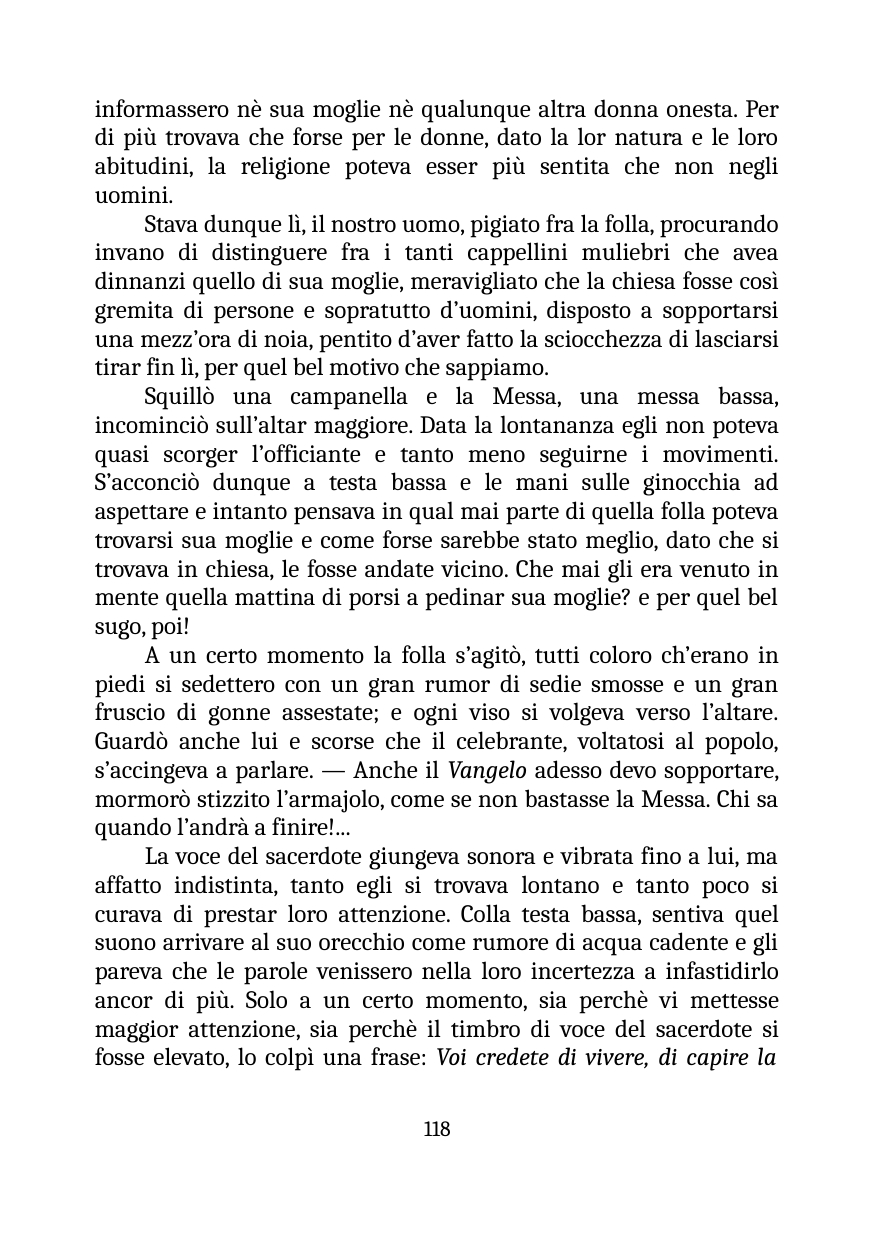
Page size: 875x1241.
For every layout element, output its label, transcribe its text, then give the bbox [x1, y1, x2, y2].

text Squillò una campanella e la Messa, una messa bassa, incominciò sull’altar maggiore. Data la lontananza egli non poteva quasi scorger l’officiante e tanto meno seguirne i movimenti. S’acconciò dunque a testa bassa e le mani sulle ginocchia ad aspettare e intanto pensava in qual mai parte di quella folla poteva trovarsi sua moglie e come forse sarebbe stato meglio, dato che si trovava in chiesa, le fosse andate vicino. Che mai gli era venuto in mente quella mattina di porsi a pedinar sua moglie? e per quel bel sugo, poi! [94, 382, 779, 641]
text A un certo momento la folla s’agitò, tutti coloro ch’erano in piedi si sedettero con un gran rumor di sedie smosse e un gran fruscio di gonne assestate; e ogni viso si volgeva verso l’altare. Guardò anche lui e scorse che il celebrante, voltatosi al popolo, s’accingeva a parlare. — Anche il Vangelo adesso devo sopportare, mormorò stizzito l’armajolo, come se non bastasse la Messa. Chi sa quando l’andrà a finire!... [94, 641, 779, 842]
text La voce del sacerdote giungeva sonora e vibrata fino a lui, ma affatto indistinta, tanto egli si trovava lontano e tanto poco si curava di prestar loro attenzione. Colla testa bassa, sentiva quel suono arrivare al suo orecchio come rumore di acqua cadente e gli pareva che le parole venissero nella loro incertezza a infastidirlo ancor di più. Solo a un certo momento, sia perchè vi mettesse maggior attenzione, sia perchè il timbro di voce del sacerdote si fosse elevato, lo colpì una frase: Voi credete di vivere, di capire la [94, 842, 779, 1072]
text Stava dunque lì, il nostro uomo, pigiato fra la folla, procurando invano di distinguere fra i tanti cappellini muliebri che avea dinnanzi quello di sua moglie, meravigliato che la chiesa fosse così gremita di persone e sopratutto d’uomini, disposto a sopportarsi una mezz’ora di noia, pentito d’aver fatto la sciocchezza di lasciarsi tirar fin lì, per quel bel motivo che sappiamo. [94, 209, 779, 382]
text informassero nè sua moglie nè qualunque altra donna onesta. Per di più trovava che forse per le donne, dato la lor natura e le loro abitudini, la religione poteva esser più sentita che non negli uomini. [94, 94, 779, 209]
